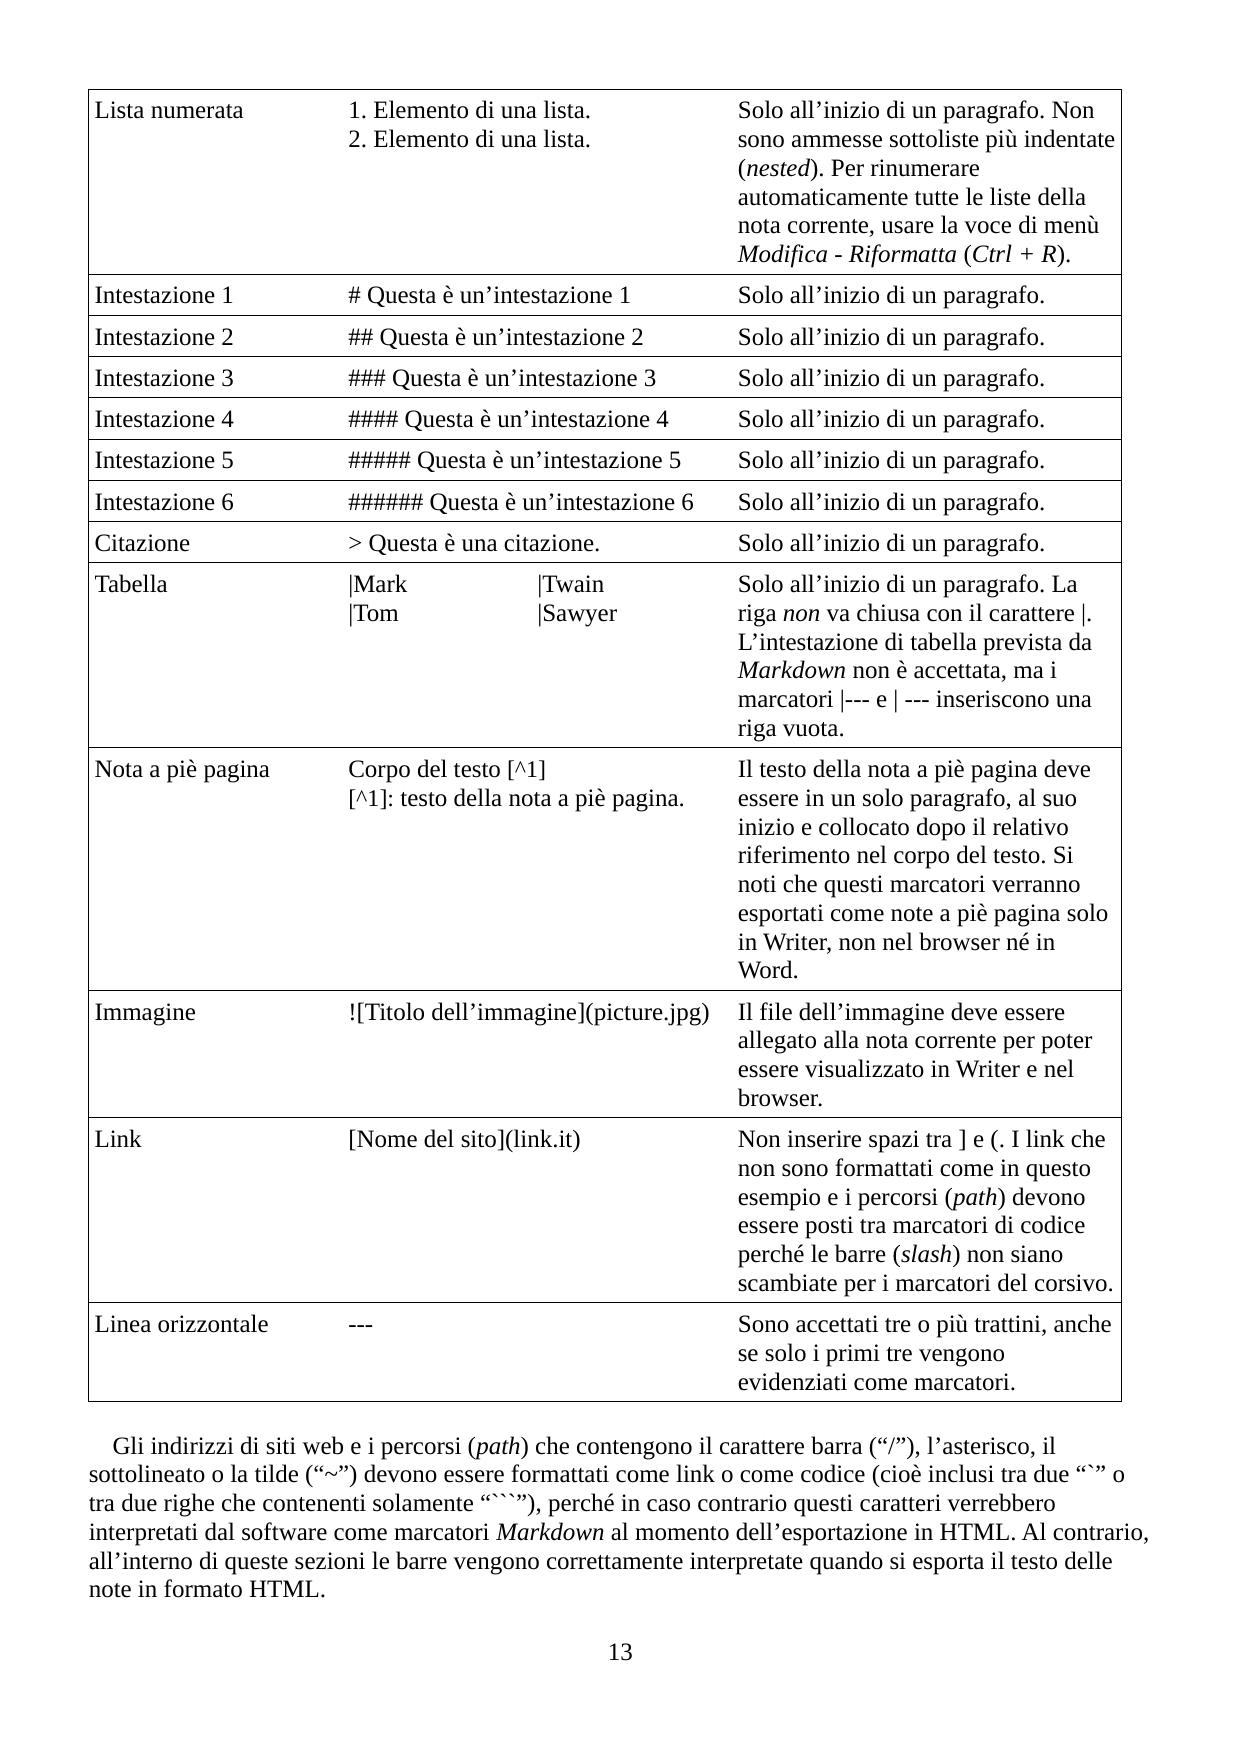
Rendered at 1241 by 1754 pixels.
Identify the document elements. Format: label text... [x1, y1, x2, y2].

table_cell Citazione [89, 522, 342, 562]
table_cell Intestazione 6 [89, 481, 342, 521]
table_cell Solo all’inizio di un paragrafo. [732, 316, 1121, 356]
table_cell Solo all’inizio di un paragrafo. La riga non va chiusa con il carattere |. L’intestazione di tabella prevista da Markdown non è accettata, ma i marcatori |--- e | --- inseriscono una riga vuota. [732, 563, 1121, 747]
table_cell Intestazione 5 [89, 440, 342, 480]
table_cell |Sawyer [537, 598, 726, 627]
table_cell Intestazione 3 [89, 357, 342, 397]
table_cell Tabella [89, 563, 342, 747]
table_cell > Questa è una citazione. [343, 522, 732, 562]
table_cell Intestazione 4 [89, 398, 342, 438]
table_cell Intestazione 1 [89, 275, 342, 315]
table_cell Solo all’inizio di un paragrafo. [732, 275, 1121, 315]
table_cell Il file dell’immagine deve essere allegato alla nota corrente per poter essere visualizzato in Writer e nel browser. [732, 991, 1121, 1117]
table_cell Non inserire spazi tra ] e (. I link che non sono formattati come in questo esempio e i percorsi (path) devono essere posti tra marcatori di codice perché le barre (slash) non siano scambiate per i marcatori del corsivo. [732, 1118, 1121, 1302]
table_cell Solo all’inizio di un paragrafo. Non sono ammesse sottoliste più indentate (nested). Per rinumerare automaticamente tutte le liste della nota corrente, usare la voce di menù Modifica - Riformatta (Ctrl + R). [732, 90, 1121, 273]
table_cell ##### Questa è un’intestazione 5 [343, 440, 732, 480]
table_header |Mark [348, 569, 537, 598]
table_header |Twain [537, 569, 726, 598]
text Gli indirizzi di siti web e i percorsi (path) che contengono il carattere barra (“/”), l’asterisco, il sottolineato o la tilde (“~”) devono essere formattati come link o come codice (cioè inclusi tra due “`” o tra due righe che contenenti solamente “```”), perché in caso contrario questi caratteri verrebbero interpretati dal software come marcatori Markdown al momento dell’esportazione in HTML. Al contrario, all’interno di queste sezioni le barre vengono correttamente interpretate quando si esporta il testo delle note in formato HTML. [88, 1431, 1152, 1603]
table_cell # Questa è un’intestazione 1 [343, 275, 732, 315]
table_cell Immagine [89, 991, 342, 1117]
table_cell Solo all’inizio di un paragrafo. [732, 481, 1121, 521]
table_cell |Tom [348, 598, 537, 627]
table_cell ## Questa è un’intestazione 2 [343, 316, 732, 356]
table_cell Linea orizzontale [89, 1303, 342, 1401]
table_cell #### Questa è un’intestazione 4 [343, 398, 732, 438]
table_cell Intestazione 2 [89, 316, 342, 356]
table_cell ### Questa è un’intestazione 3 [343, 357, 732, 397]
table_cell [343, 563, 732, 747]
table_cell Link [89, 1118, 342, 1302]
table_cell ![Titolo dell’immagine](picture.jpg) [343, 991, 732, 1117]
table_cell Nota a piè pagina [89, 748, 342, 990]
table_cell Sono accettati tre o più trattini, anche se solo i primi tre vengono evidenziati come marcatori. [732, 1303, 1121, 1401]
table_cell Solo all’inizio di un paragrafo. [732, 440, 1121, 480]
table_cell Solo all’inizio di un paragrafo. [732, 398, 1121, 438]
table_cell Corpo del testo [^1] [^1]: testo della nota a piè pagina. [343, 748, 732, 990]
table_cell Il testo della nota a piè pagina deve essere in un solo paragrafo, al suo inizio e collocato dopo il relativo riferimento nel corpo del testo. Si noti che questi marcatori verranno esportati come note a piè pagina solo in Writer, non nel browser né in Word. [732, 748, 1121, 990]
table_cell 1. Elemento di una lista. 2. Elemento di una lista. [343, 90, 732, 273]
table_cell --- [343, 1303, 732, 1401]
table_cell Solo all’inizio di un paragrafo. [732, 357, 1121, 397]
table_cell Lista numerata [89, 90, 342, 273]
table_cell [Nome del sito](link.it) [343, 1118, 732, 1302]
table_cell Solo all’inizio di un paragrafo. [732, 522, 1121, 562]
table_cell ###### Questa è un’intestazione 6 [343, 481, 732, 521]
